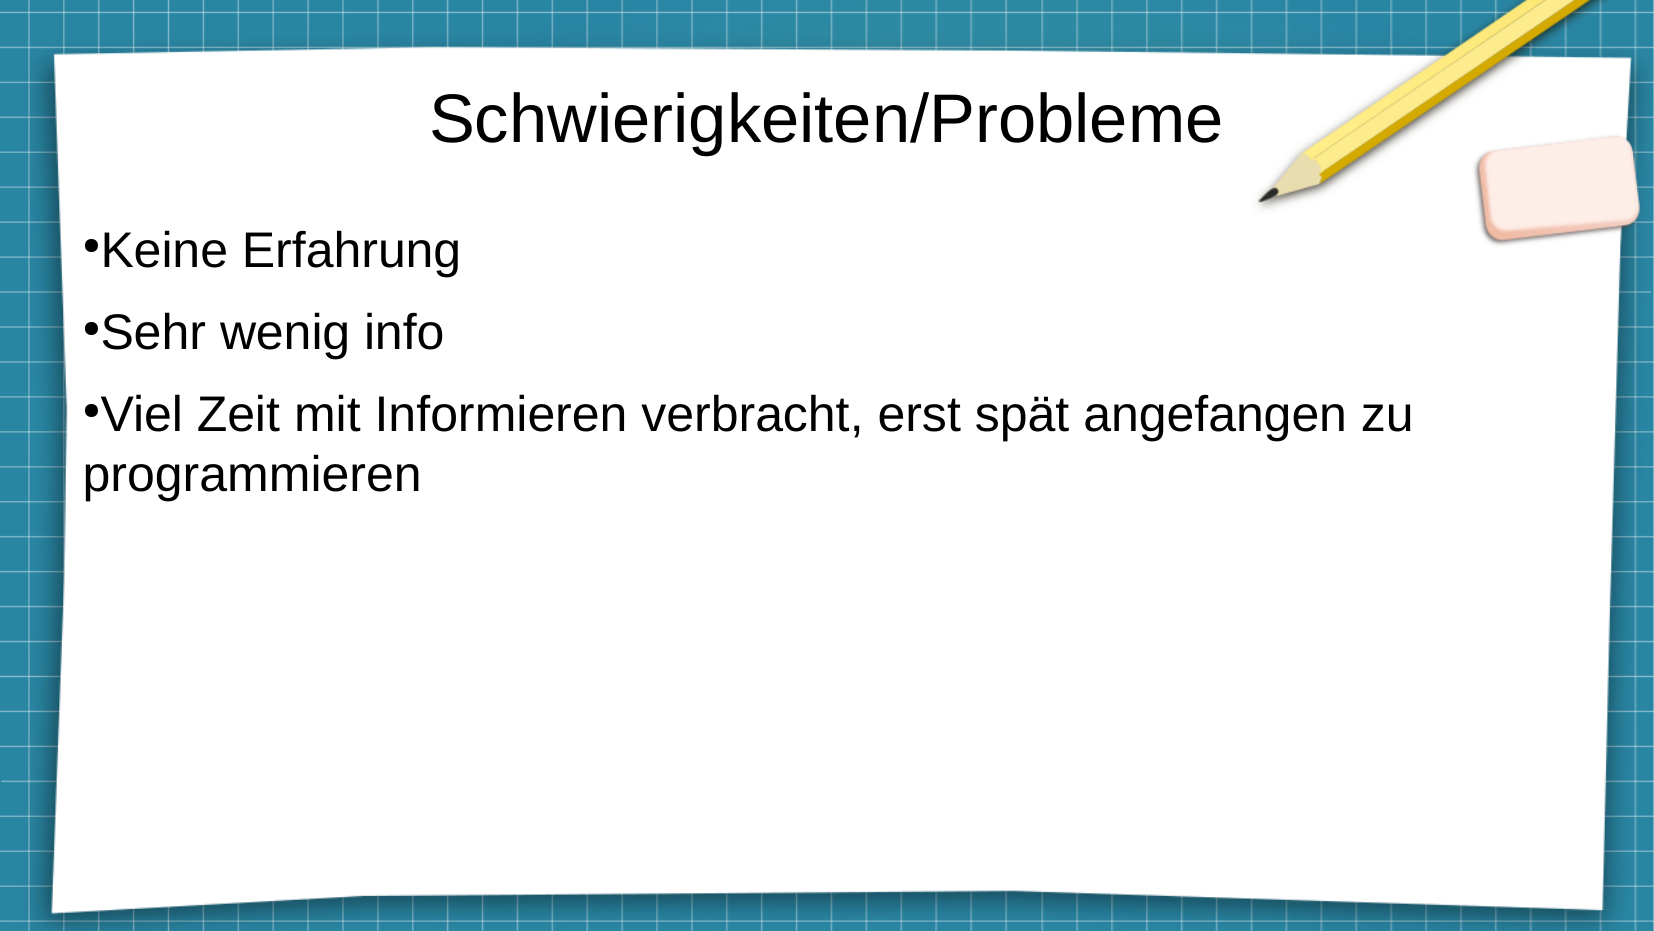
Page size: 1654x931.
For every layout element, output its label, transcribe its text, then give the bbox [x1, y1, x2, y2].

list Keine Erfahrung Sehr wenig info Viel Zeit mit Informieren verbracht, erst spät angefangen zu programmieren [82, 217, 1571, 758]
picture [0, 0, 1654, 931]
title Schwierigkeiten/Probleme [82, 37, 1571, 193]
